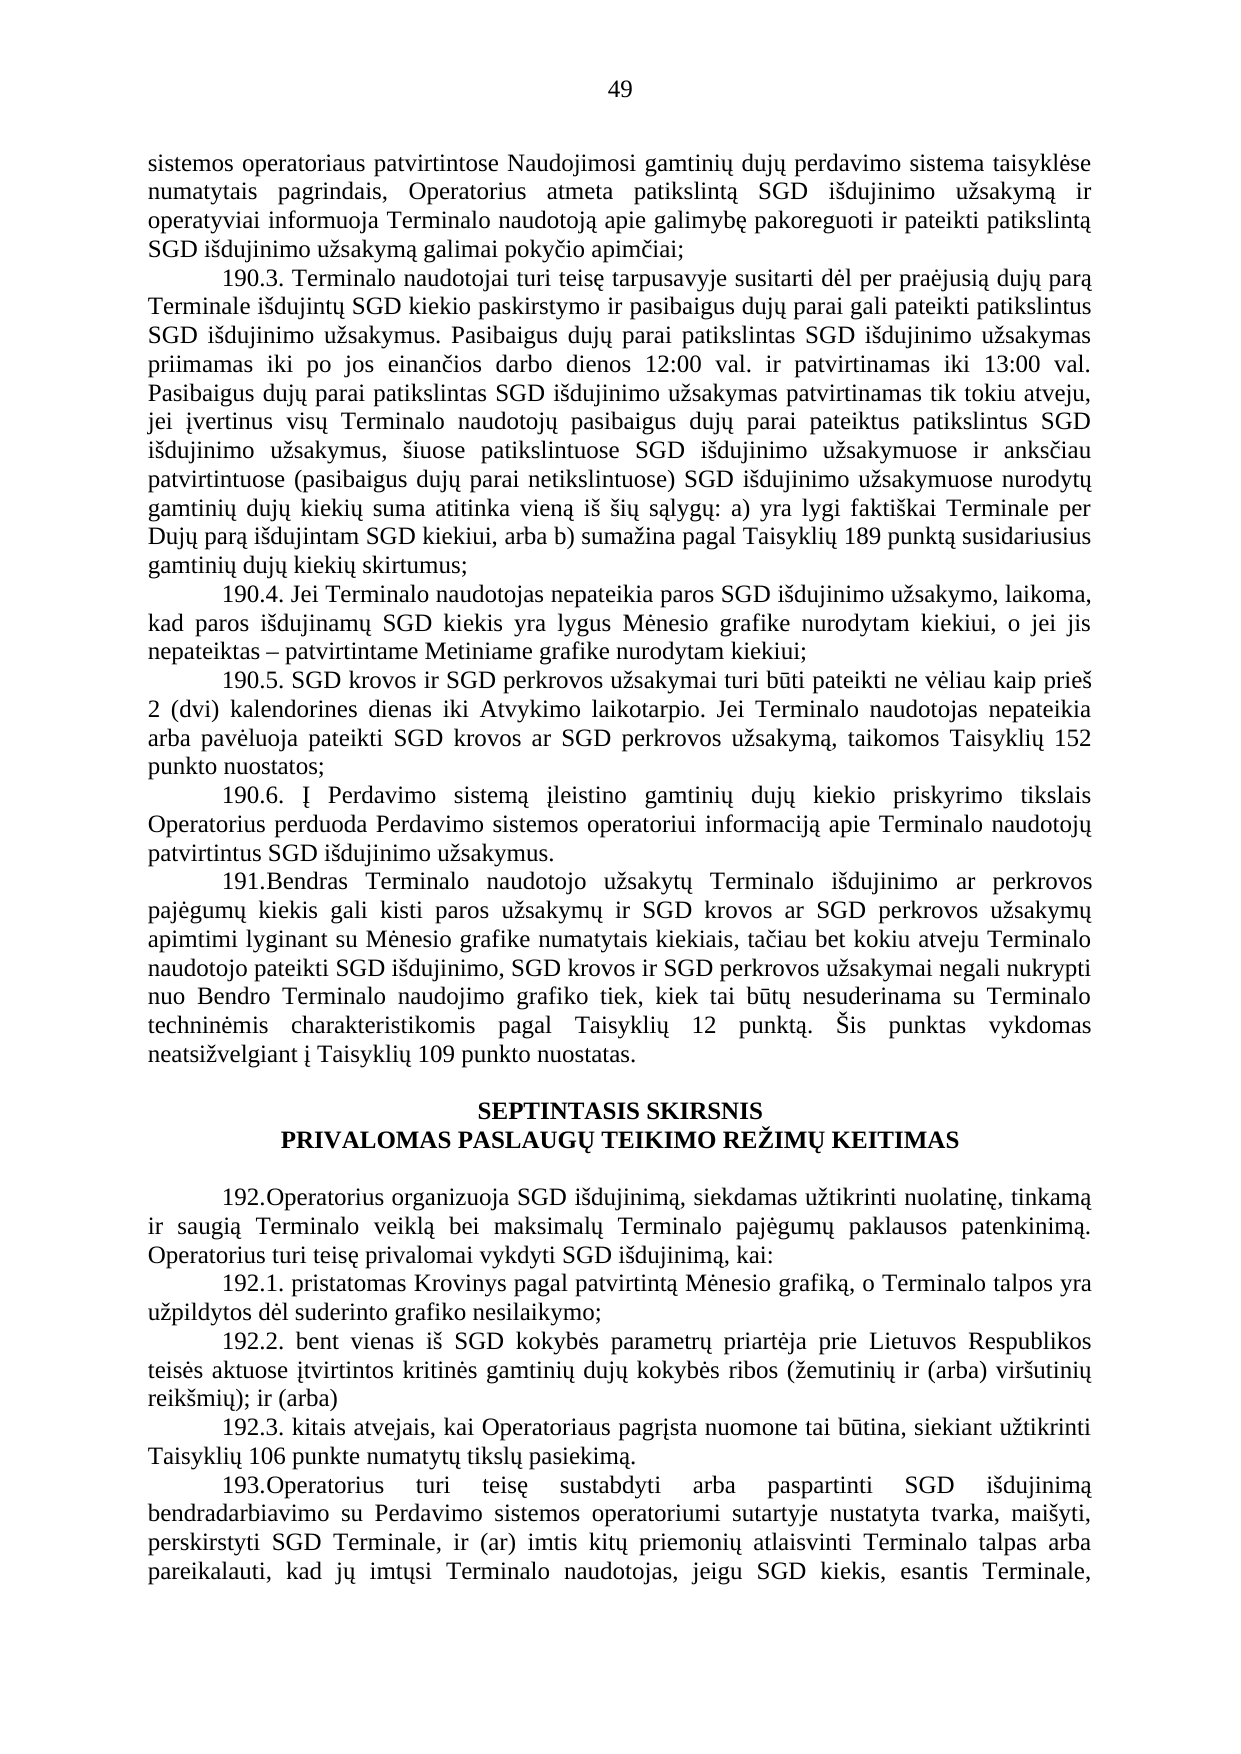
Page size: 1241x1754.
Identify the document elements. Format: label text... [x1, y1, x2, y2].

text 190.6. Į Perdavimo sistemą įleistino gamtinių dujų kiekio priskyrimo tikslais Operatorius perduoda Perdavimo sistemos operatoriui informaciją apie Terminalo naudotojų patvirtintus SGD išdujinimo užsakymus. [148, 780, 1092, 866]
text 190.5. SGD krovos ir SGD perkrovos užsakymai turi būti pateikti ne vėliau kaip prieš 2 (dvi) kalendorines dienas iki Atvykimo laikotarpio. Jei Terminalo naudotojas nepateikia arba pavėluoja pateikti SGD krovos ar SGD perkrovos užsakymą, taikomos Taisyklių 152 punkto nuostatos; [148, 665, 1092, 780]
text 192.1. pristatomas Krovinys pagal patvirtintą Mėnesio grafiką, o Terminalo talpos yra užpildytos dėl suderinto grafiko nesilaikymo; [148, 1268, 1092, 1326]
text SEPTINTASIS SKIRSNIS [148, 1096, 1092, 1125]
text 192.3. kitais atvejais, kai Operatoriaus pagrįsta nuomone tai būtina, siekiant užtikrinti Taisyklių 106 punkte numatytų tikslų pasiekimą. [148, 1412, 1092, 1470]
text 191. Bendras Terminalo naudotojo užsakytų Terminalo išdujinimo ar perkrovos pajėgumų kiekis gali kisti paros užsakymų ir SGD krovos ar SGD perkrovos užsakymų apimtimi lyginant su Mėnesio grafike numatytais kiekiais, tačiau bet kokiu atveju Terminalo naudotojo pateikti SGD išdujinimo, SGD krovos ir SGD perkrovos užsakymai negali nukrypti nuo Bendro Terminalo naudojimo grafiko tiek, kiek tai būtų nesuderinama su Terminalo techninėmis charakteristikomis pagal Taisyklių 12 punktą. Šis punktas vykdomas neatsižvelgiant į Taisyklių 109 punkto nuostatas. [148, 866, 1092, 1068]
text 190.4. Jei Terminalo naudotojas nepateikia paros SGD išdujinimo užsakymo, laikoma, kad paros išdujinamų SGD kiekis yra lygus Mėnesio grafike nurodytam kiekiui, o jei jis nepateiktas – patvirtintame Metiniame grafike nurodytam kiekiui; [148, 579, 1092, 665]
subtitle PRIVALOMAS PASLAUGŲ TEIKIMO REŽIMŲ KEITIMAS [148, 1125, 1092, 1154]
text 192.2. bent vienas iš SGD kokybės parametrų priartėja prie Lietuvos Respublikos teisės aktuose įtvirtintos kritinės gamtinių dujų kokybės ribos (žemutinių ir (arba) viršutinių reikšmių); ir (arba) [148, 1326, 1092, 1412]
text sistemos operatoriaus patvirtintose Naudojimosi gamtinių dujų perdavimo sistema taisyklėse numatytais pagrindais, Operatorius atmeta patikslintą SGD išdujinimo užsakymą ir operatyviai informuoja Terminalo naudotoją apie galimybę pakoreguoti ir pateikti patikslintą SGD išdujinimo užsakymą galimai pokyčio apimčiai; [148, 148, 1092, 263]
text 190.3. Terminalo naudotojai turi teisę tarpusavyje susitarti dėl per praėjusią dujų parą Terminale išdujintų SGD kiekio paskirstymo ir pasibaigus dujų parai gali pateikti patikslintus SGD išdujinimo užsakymus. Pasibaigus dujų parai patikslintas SGD išdujinimo užsakymas priimamas iki po jos einančios darbo dienos 12:00 val. ir patvirtinamas iki 13:00 val. Pasibaigus dujų parai patikslintas SGD išdujinimo užsakymas patvirtinamas tik tokiu atveju, jei įvertinus visų Terminalo naudotojų pasibaigus dujų parai pateiktus patikslintus SGD išdujinimo užsakymus, šiuose patikslintuose SGD išdujinimo užsakymuose ir anksčiau patvirtintuose (pasibaigus dujų parai netikslintuose) SGD išdujinimo užsakymuose nurodytų gamtinių dujų kiekių suma atitinka vieną iš šių sąlygų: a) yra lygi faktiškai Terminale per Dujų parą išdujintam SGD kiekiui, arba b) sumažina pagal Taisyklių 189 punktą susidariusius gamtinių dujų kiekių skirtumus; [148, 263, 1092, 579]
text 192. Operatorius organizuoja SGD išdujinimą, siekdamas užtikrinti nuolatinę, tinkamą ir saugią Terminalo veiklą bei maksimalų Terminalo pajėgumų paklausos patenkinimą. Operatorius turi teisę privalomai vykdyti SGD išdujinimą, kai: [148, 1182, 1092, 1268]
text 193. Operatorius turi teisę sustabdyti arba paspartinti SGD išdujinimą bendradarbiavimo su Perdavimo sistemos operatoriumi sutartyje nustatyta tvarka, maišyti, perskirstyti SGD Terminale, ir (ar) imtis kitų priemonių atlaisvinti Terminalo talpas arba pareikalauti, kad jų imtųsi Terminalo naudotojas, jeigu SGD kiekis, esantis Terminale, [148, 1470, 1092, 1585]
